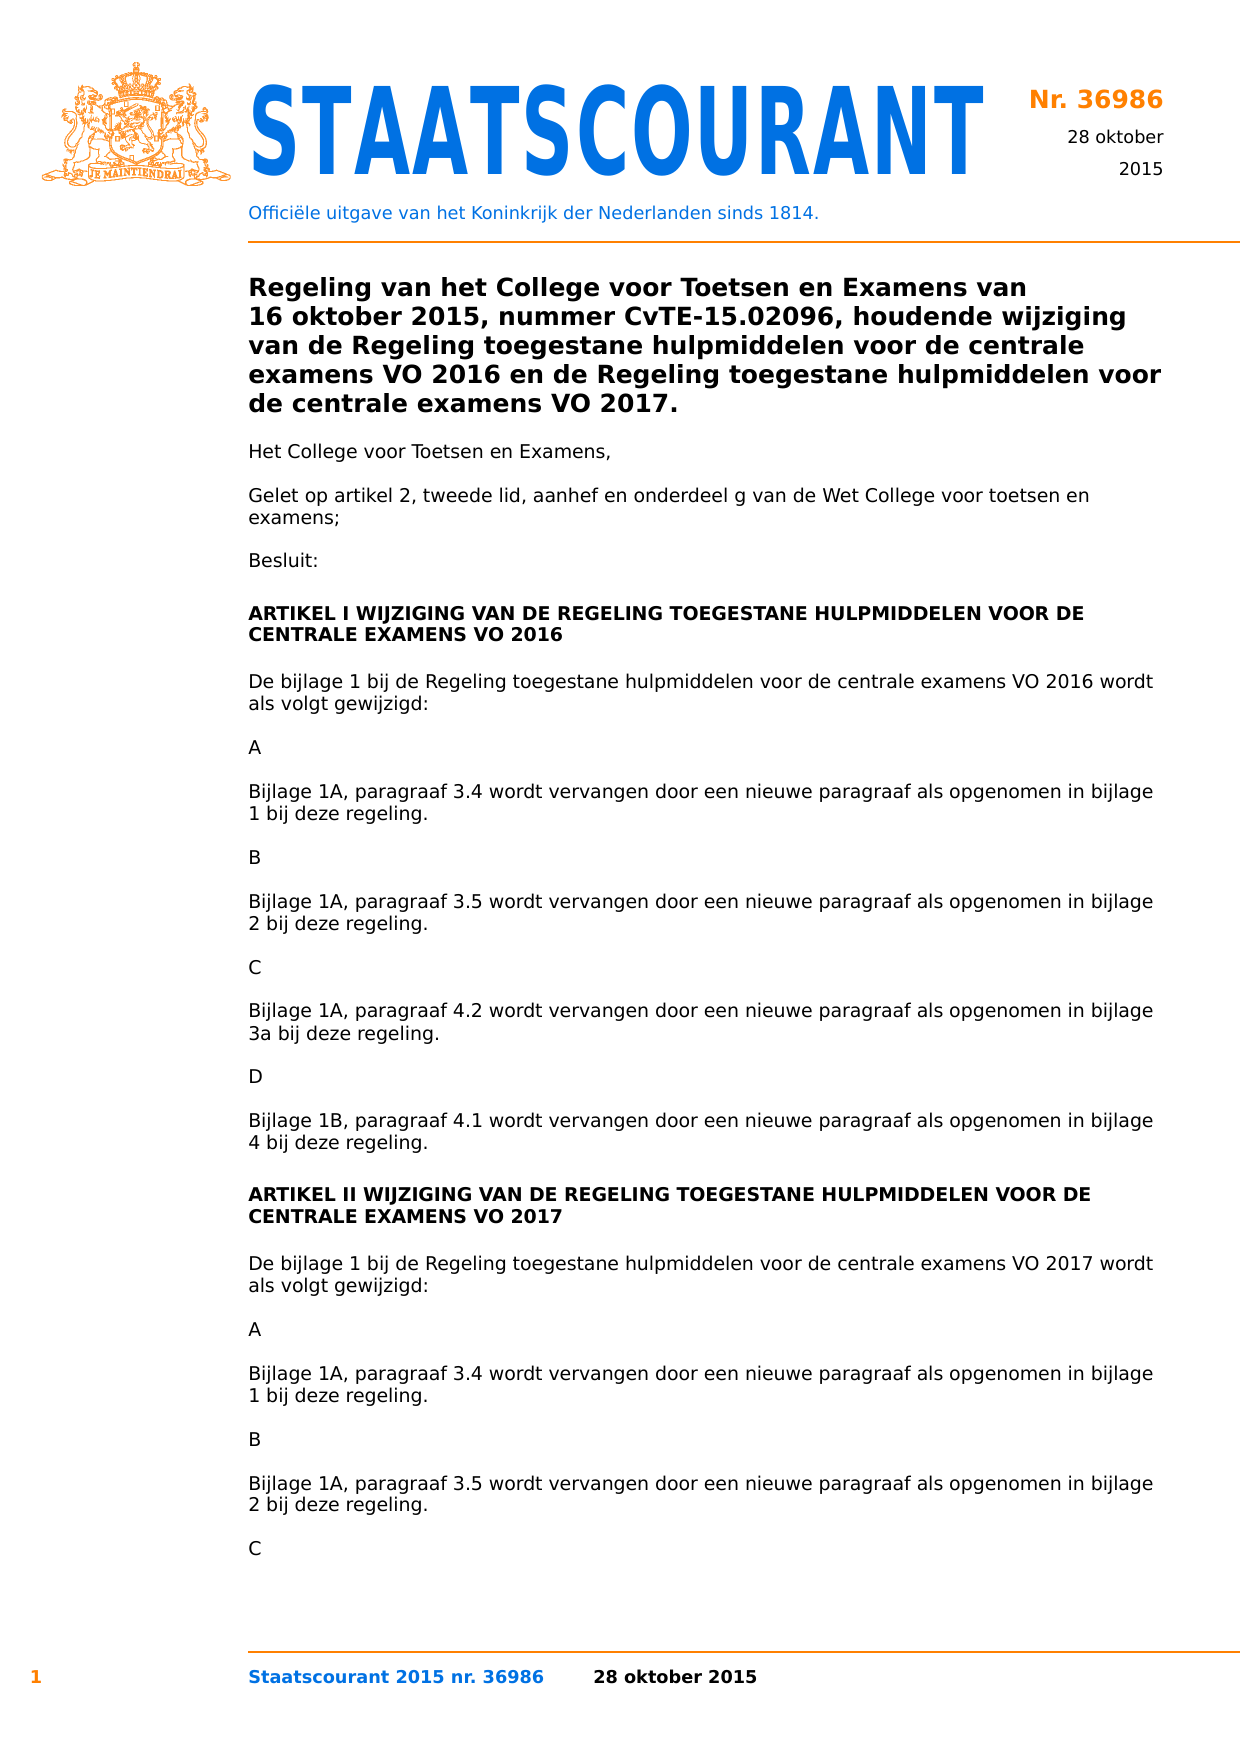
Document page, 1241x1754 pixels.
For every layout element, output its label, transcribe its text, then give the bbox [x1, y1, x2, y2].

text A [248, 1319, 1163, 1341]
subtitle Regeling van het College voor Toetsen en Examens van 16 oktober 2015, nummer CvTE-15.02096, houdende wijziging van de Regeling toegestane hulpmiddelen voor de centrale examens VO 2016 en de Regeling toegestane hulpmiddelen voor de centrale examens VO 2017. [248, 273, 1163, 419]
table_cell Officiële uitgave van het Koninkrijk der Nederlanden sinds 1814. [248, 203, 1240, 241]
text Het College voor Toetsen en Examens, [248, 441, 1163, 463]
table_header [25, 62, 248, 241]
text C [248, 957, 1163, 978]
table_cell 2015 [998, 153, 1240, 203]
table_header Nr. 36986 [998, 62, 1240, 121]
text Bijlage 1A, paragraaf 4.2 wordt vervangen door een nieuwe paragraaf als opgenomen in bijlage 3a bij deze regeling. [248, 1000, 1163, 1044]
subtitle ARTIKEL I WIJZIGING VAN DE REGELING TOEGESTANE HULPMIDDELEN VOOR DE CENTRALE EXAMENS VO 2016 [248, 602, 1163, 646]
text Bijlage 1A, paragraaf 3.5 wordt vervangen door een nieuwe paragraaf als opgenomen in bijlage 2 bij deze regeling. [248, 891, 1163, 935]
text Bijlage 1A, paragraaf 3.5 wordt vervangen door een nieuwe paragraaf als opgenomen in bijlage 2 bij deze regeling. [248, 1472, 1163, 1516]
text Besluit: [248, 550, 1163, 572]
picture [41, 62, 231, 186]
table_header STAATSCOURANT [248, 62, 998, 203]
text Bijlage 1B, paragraaf 4.1 wordt vervangen door een nieuwe paragraaf als opgenomen in bijlage 4 bij deze regeling. [248, 1110, 1163, 1154]
text D [248, 1066, 1163, 1088]
table_cell 28 oktober [998, 121, 1240, 153]
text C [248, 1538, 1163, 1560]
text B [248, 847, 1163, 869]
subtitle ARTIKEL II WIJZIGING VAN DE REGELING TOEGESTANE HULPMIDDELEN VOOR DE CENTRALE EXAMENS VO 2017 [248, 1184, 1163, 1228]
text B [248, 1428, 1163, 1451]
text Bijlage 1A, paragraaf 3.4 wordt vervangen door een nieuwe paragraaf als opgenomen in bijlage 1 bij deze regeling. [248, 1363, 1163, 1407]
text Gelet op artikel 2, tweede lid, aanhef en onderdeel g van de Wet College voor toetsen en examens; [248, 484, 1163, 528]
text A [248, 737, 1163, 759]
text Bijlage 1A, paragraaf 3.4 wordt vervangen door een nieuwe paragraaf als opgenomen in bijlage 1 bij deze regeling. [248, 781, 1163, 825]
text De bijlage 1 bij de Regeling toegestane hulpmiddelen voor de centrale examens VO 2017 wordt als volgt gewijzigd: [248, 1253, 1163, 1297]
text De bijlage 1 bij de Regeling toegestane hulpmiddelen voor de centrale examens VO 2016 wordt als volgt gewijzigd: [248, 671, 1163, 715]
